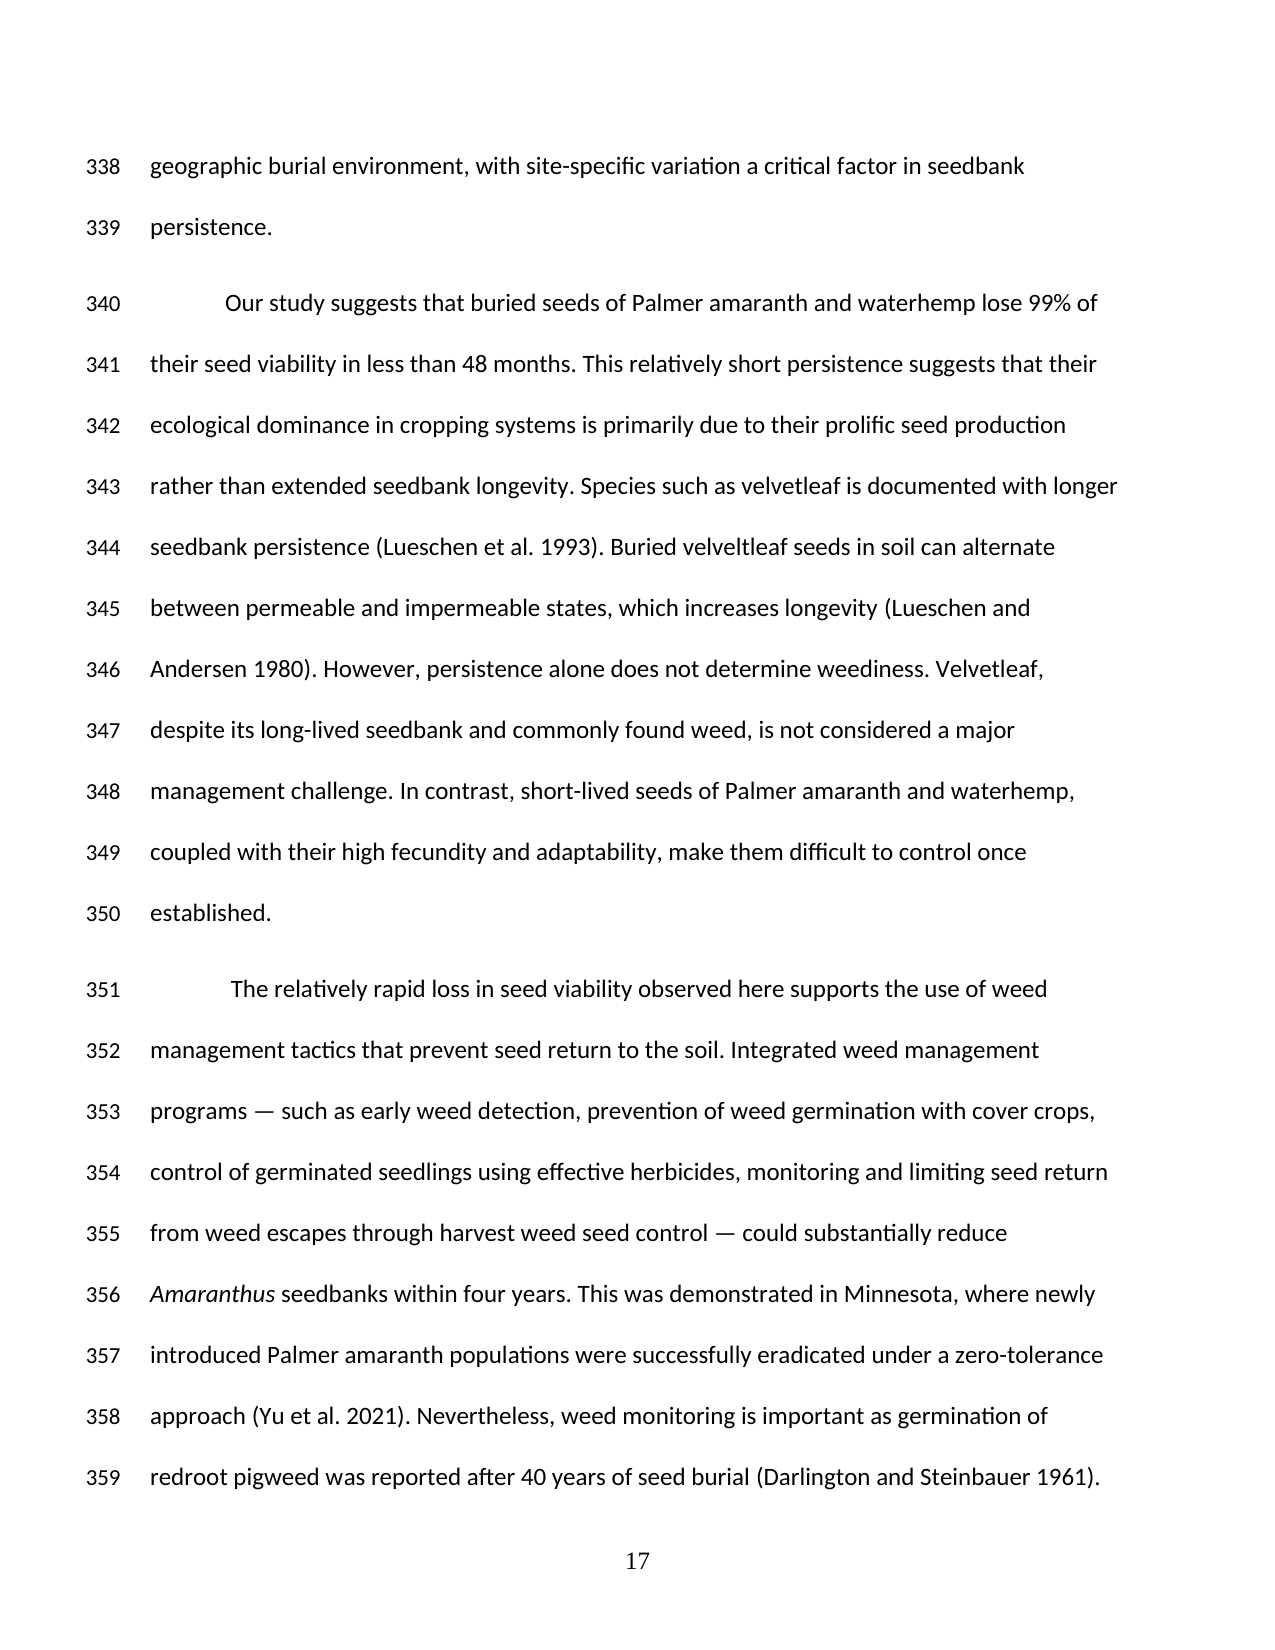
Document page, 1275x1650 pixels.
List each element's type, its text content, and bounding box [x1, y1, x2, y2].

text The relatively rapid loss in seed viability observed here supports the use of weed management tactics that prevent seed return to the soil. Integrated weed management programs — such as early weed detection, prevention of weed germination with cover crops, control of germinated seedlings using effective herbicides, monitoring and limiting seed return from weed escapes through harvest weed seed control — could substantially reduce Amaranthus seedbanks within four years. This was demonstrated in Minnesota, where newly introduced Palmer amaranth populations were successfully eradicated under a zero-tolerance approach (Yu et al. 2021). Nevertheless, weed monitoring is important as germination of redroot pigweed was reported after 40 years of seed burial (Darlington and Steinbauer 1961). [150, 973, 1125, 1492]
text geographic burial environment, with site-specific variation a critical factor in seedbank persistence. [150, 150, 1125, 242]
text Our study suggests that buried seeds of Palmer amaranth and waterhemp lose 99% of their seed viability in less than 48 months. This relatively short persistence suggests that their ecological dominance in cropping systems is primarily due to their prolific seed production rather than extended seedbank longevity. Species such as velvetleaf is documented with longer seedbank persistence (Lueschen et al. 1993). Buried velveltleaf seeds in soil can alternate between permeable and impermeable states, which increases longevity (Lueschen and Andersen 1980). However, persistence alone does not determine weediness. Velvetleaf, despite its long-lived seedbank and commonly found weed, is not considered a major management challenge. In contrast, short-lived seeds of Palmer amaranth and waterhemp, coupled with their high fecundity and adaptability, make them difficult to control once established. [150, 287, 1125, 928]
